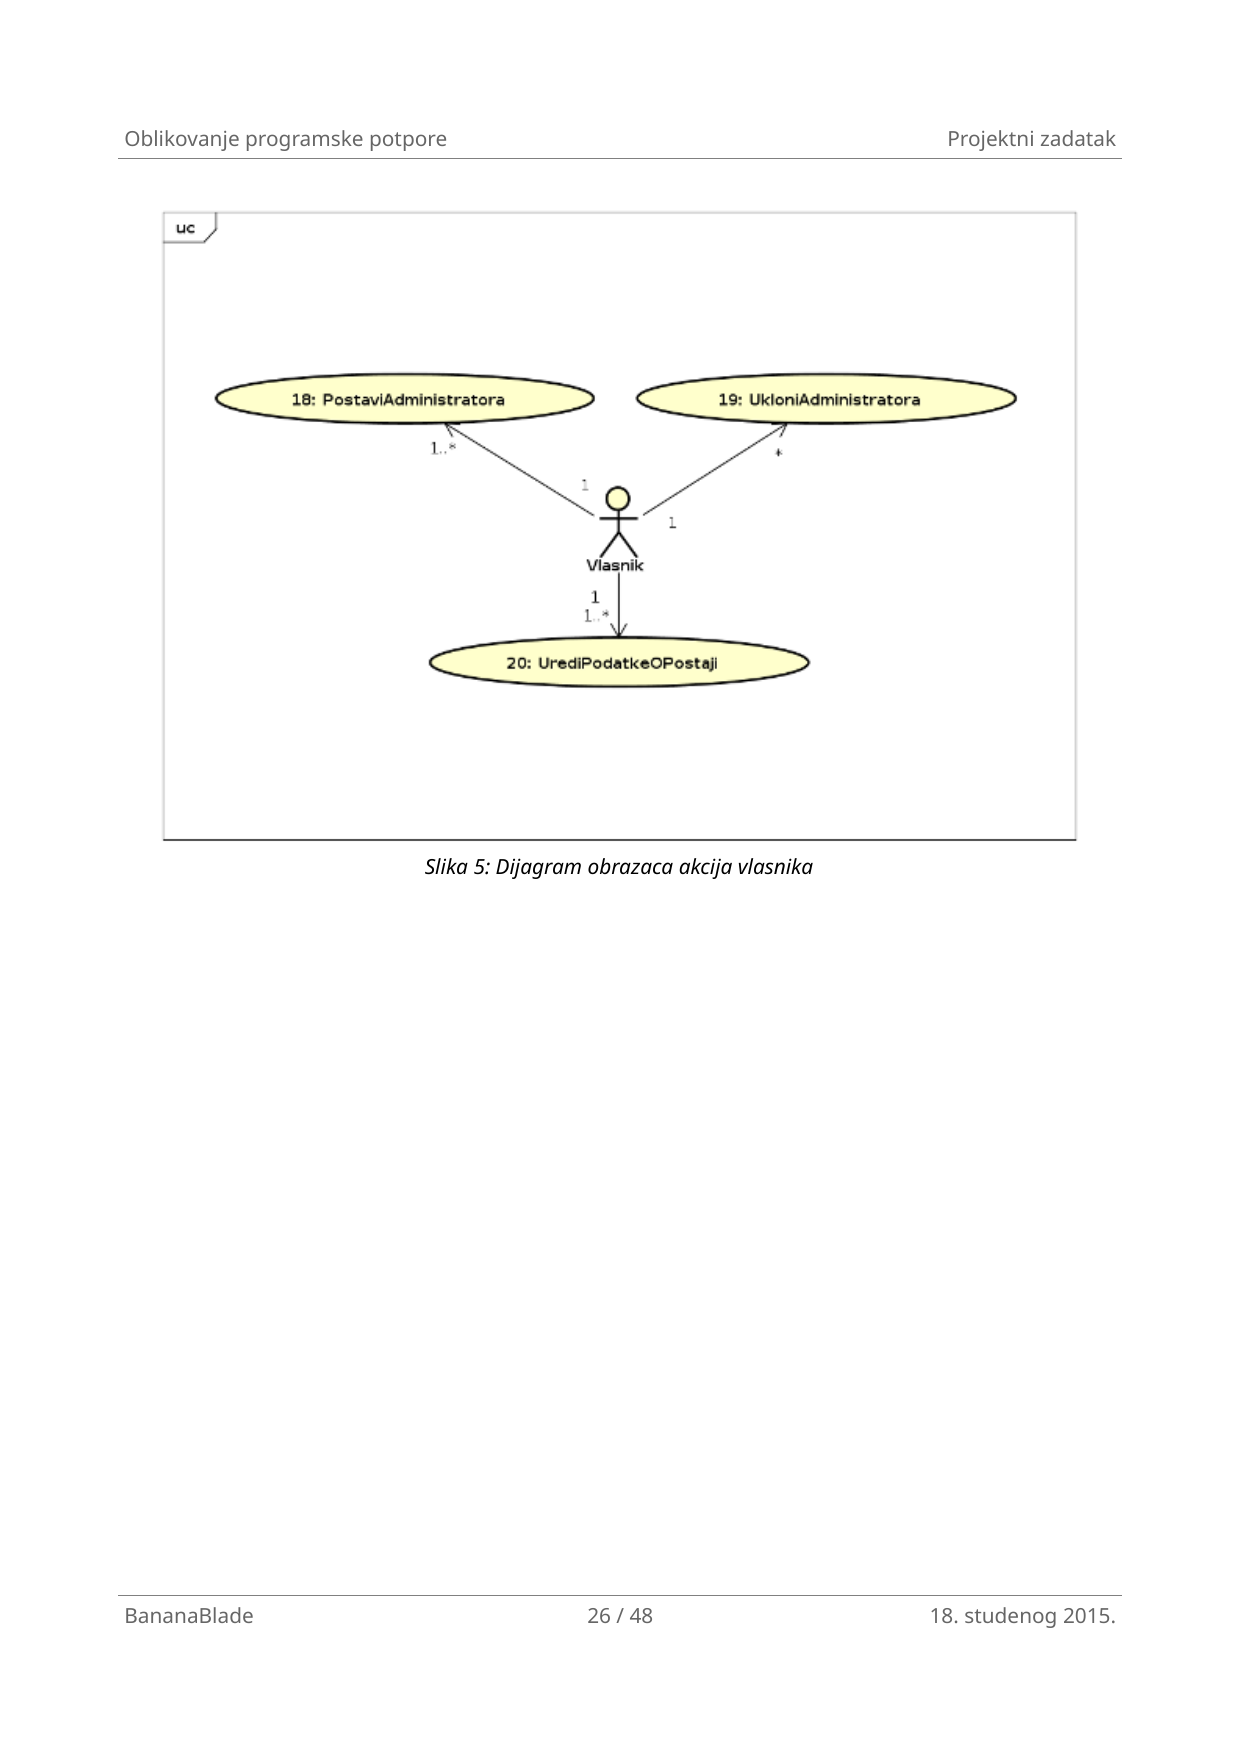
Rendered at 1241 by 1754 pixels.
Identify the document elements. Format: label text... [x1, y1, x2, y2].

text Slika 5: Dijagram obrazaca akcija vlasnika [151, 852, 1089, 880]
picture [151, 200, 1089, 852]
